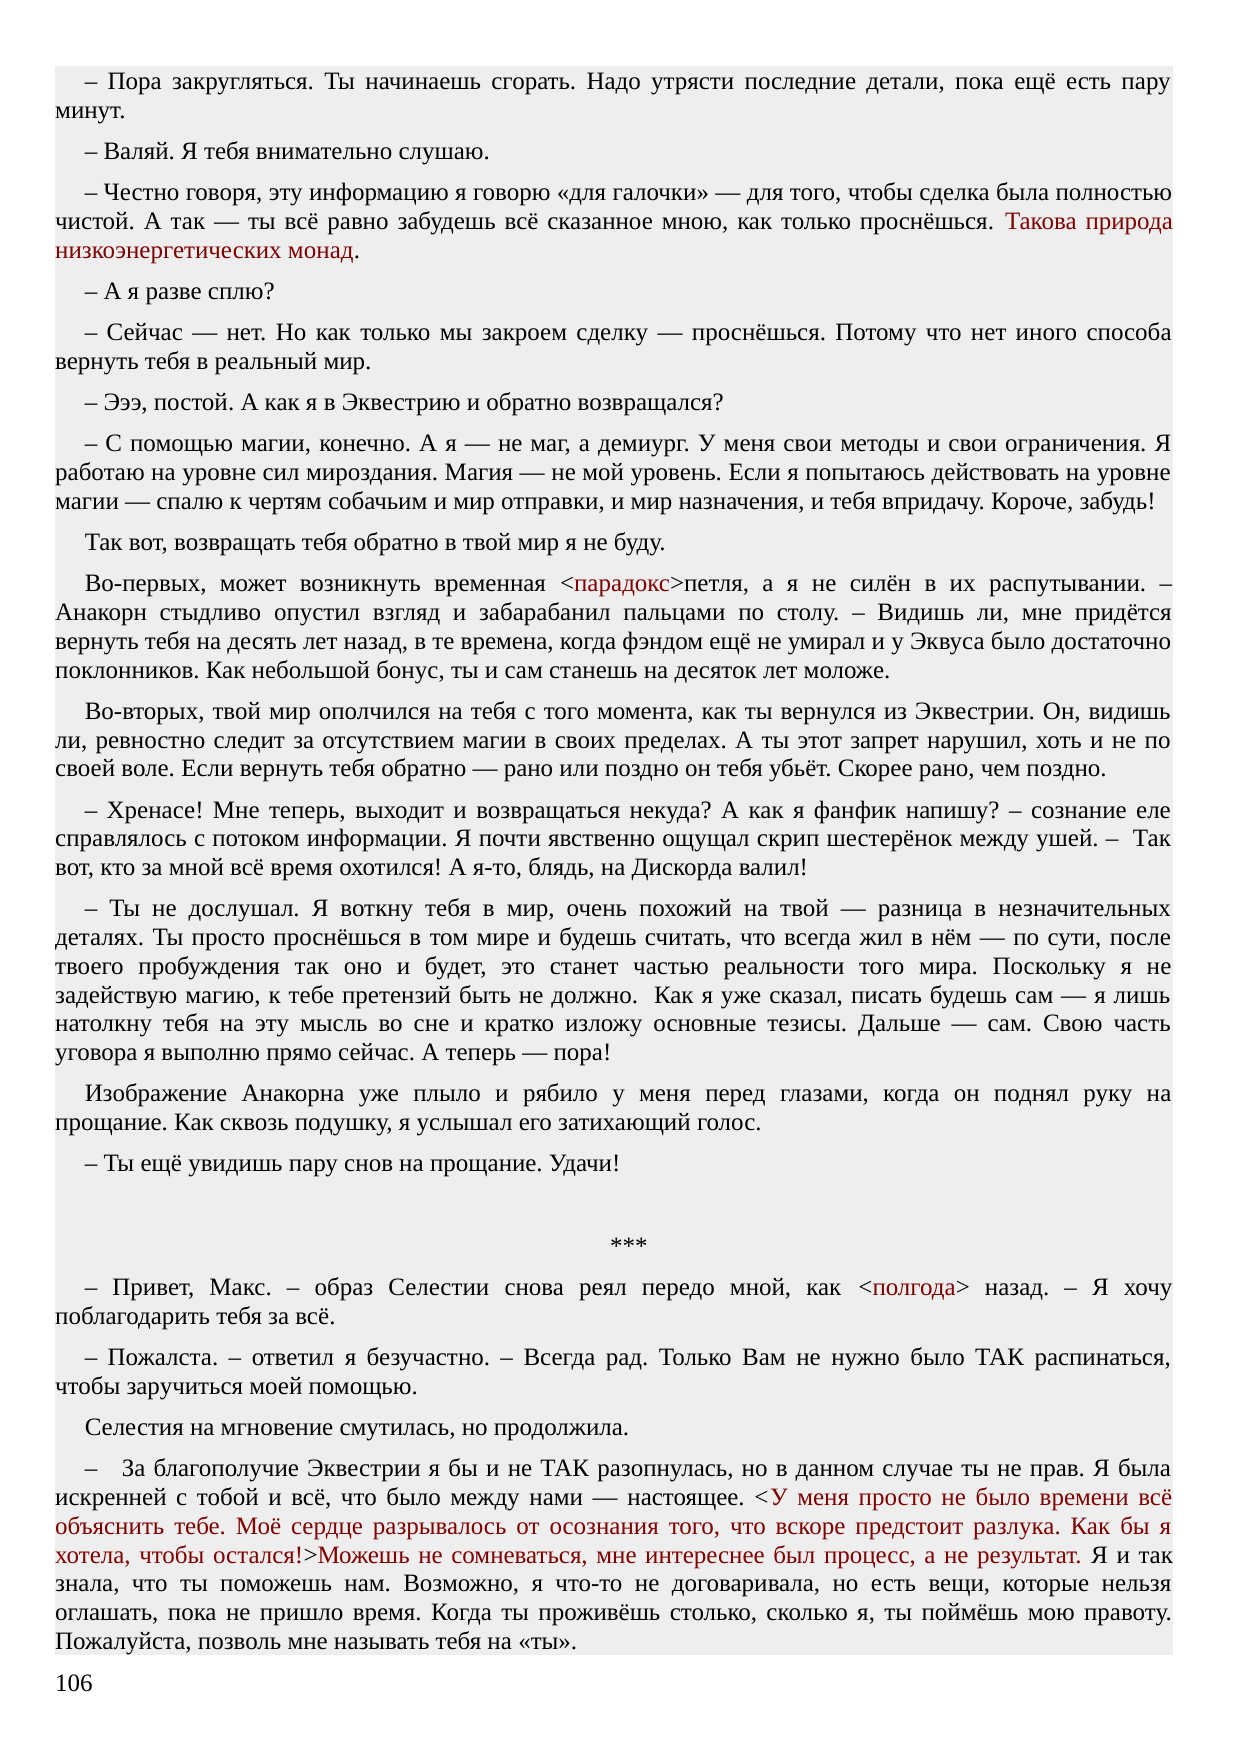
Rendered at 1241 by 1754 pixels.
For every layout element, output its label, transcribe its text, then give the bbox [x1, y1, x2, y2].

text – Привет, Макс. – образ Селестии снова реял передо мной, как <полгода> назад. – Я хочу поблагодарить тебя за всё. [55, 1272, 1173, 1330]
text – Сейчас — нет. Но как только мы закроем сделку — проснёшься. Потому что нет иного способа вернуть тебя в реальный мир. [55, 317, 1173, 375]
text – Эээ, постой. А как я в Эквестрию и обратно возвращался? [55, 387, 1173, 416]
text Так вот, возвращать тебя обратно в твой мир я не буду. [55, 527, 1173, 556]
text – Пожалста. – ответил я безучастно. – Всегда рад. Только Вам не нужно было ТАК распинаться, чтобы заручиться моей помощью. [55, 1342, 1173, 1400]
text – Пора закругляться. Ты начинаешь сгорать. Надо утрясти последние детали, пока ещё есть пару минут. [55, 66, 1173, 123]
text – А я разве сплю? [55, 276, 1173, 305]
text – За благополучие Эквестрии я бы и не ТАК разопнулась, но в данном случае ты не прав. Я была искренней с тобой и всё, что было между нами — настоящее. <У меня просто не было времени всё объяснить тебе. Моё сердце разрывалось от осознания того, что вскоре предстоит разлука. Как бы я хотела, чтобы остался!>Можешь не сомневаться, мне интереснее был процесс, а не результат. Я и так знала, что ты поможешь нам. Возможно, я что-то не договаривала, но есть вещи, которые нельзя оглашать, пока не пришло время. Когда ты проживёшь столько, сколько я, ты поймёшь мою правоту. Пожалуйста, позволь мне называть тебя на «ты». [55, 1453, 1173, 1655]
text Изображение Анакорна уже плыло и рябило у меня перед глазами, когда он поднял руку на прощание. Как сквозь подушку, я услышал его затихающий голос. [55, 1078, 1173, 1136]
text – С помощью магии, конечно. А я — не маг, а демиург. У меня свои методы и свои ограничения. Я работаю на уровне сил мироздания. Магия — не мой уровень. Если я попытаюсь действовать на уровне магии — спалю к чертям собачьим и мир отправки, и мир назначения, и тебя впридачу. Короче, забудь! [55, 428, 1173, 515]
text – Ты ещё увидишь пару снов на прощание. Удачи! [55, 1148, 1173, 1177]
text – Ты не дослушал. Я воткну тебя в мир, очень похожий на твой — разница в незначительных деталях. Ты просто проснёшься в том мире и будешь считать, что всегда жил в нём — по сути, после твоего пробуждения так оно и будет, это станет частью реальности того мира. Поскольку я не задействую магию, к тебе претензий быть не должно. Как я уже сказал, писать будешь сам — я лишь натолкну тебя на эту мысль во сне и кратко изложу основные тезисы. Дальше — сам. Свою часть уговора я выполню прямо сейчас. А теперь — пора! [55, 893, 1173, 1066]
text – Валяй. Я тебя внимательно слушаю. [55, 136, 1173, 165]
text *** [55, 1231, 1173, 1260]
text Селестия на мгновение смутилась, но продолжила. [55, 1412, 1173, 1441]
text – Честно говоря, эту информацию я говорю «для галочки» — для того, чтобы сделка была полностью чистой. А так — ты всё равно забудешь всё сказанное мною, как только проснёшься. Такова природа низкоэнергетических монад. [55, 177, 1173, 263]
text Во-первых, может возникнуть временная <парадокс>петля, а я не силён в их распутывании. – Анакорн стыдливо опустил взгляд и забарабанил пальцами по столу. – Видишь ли, мне придётся вернуть тебя на десять лет назад, в те времена, когда фэндом ещё не умирал и у Эквуса было достаточно поклонников. Как небольшой бонус, ты и сам станешь на десяток лет моложе. [55, 568, 1173, 683]
text Во-вторых, твой мир ополчился на тебя с того момента, как ты вернулся из Эквестрии. Он, видишь ли, ревностно следит за отсутствием магии в своих пределах. А ты этот запрет нарушил, хоть и не по своей воле. Если вернуть тебя обратно — рано или поздно он тебя убьёт. Скорее рано, чем поздно. [55, 696, 1173, 782]
text – Хренасе! Мне теперь, выходит и возвращаться некуда? А как я фанфик напишу? – сознание еле справлялось с потоком информации. Я почти явственно ощущал скрип шестерёнок между ушей. – Так вот, кто за мной всё время охотился! А я-то, блядь, на Дискорда валил! [55, 795, 1173, 881]
